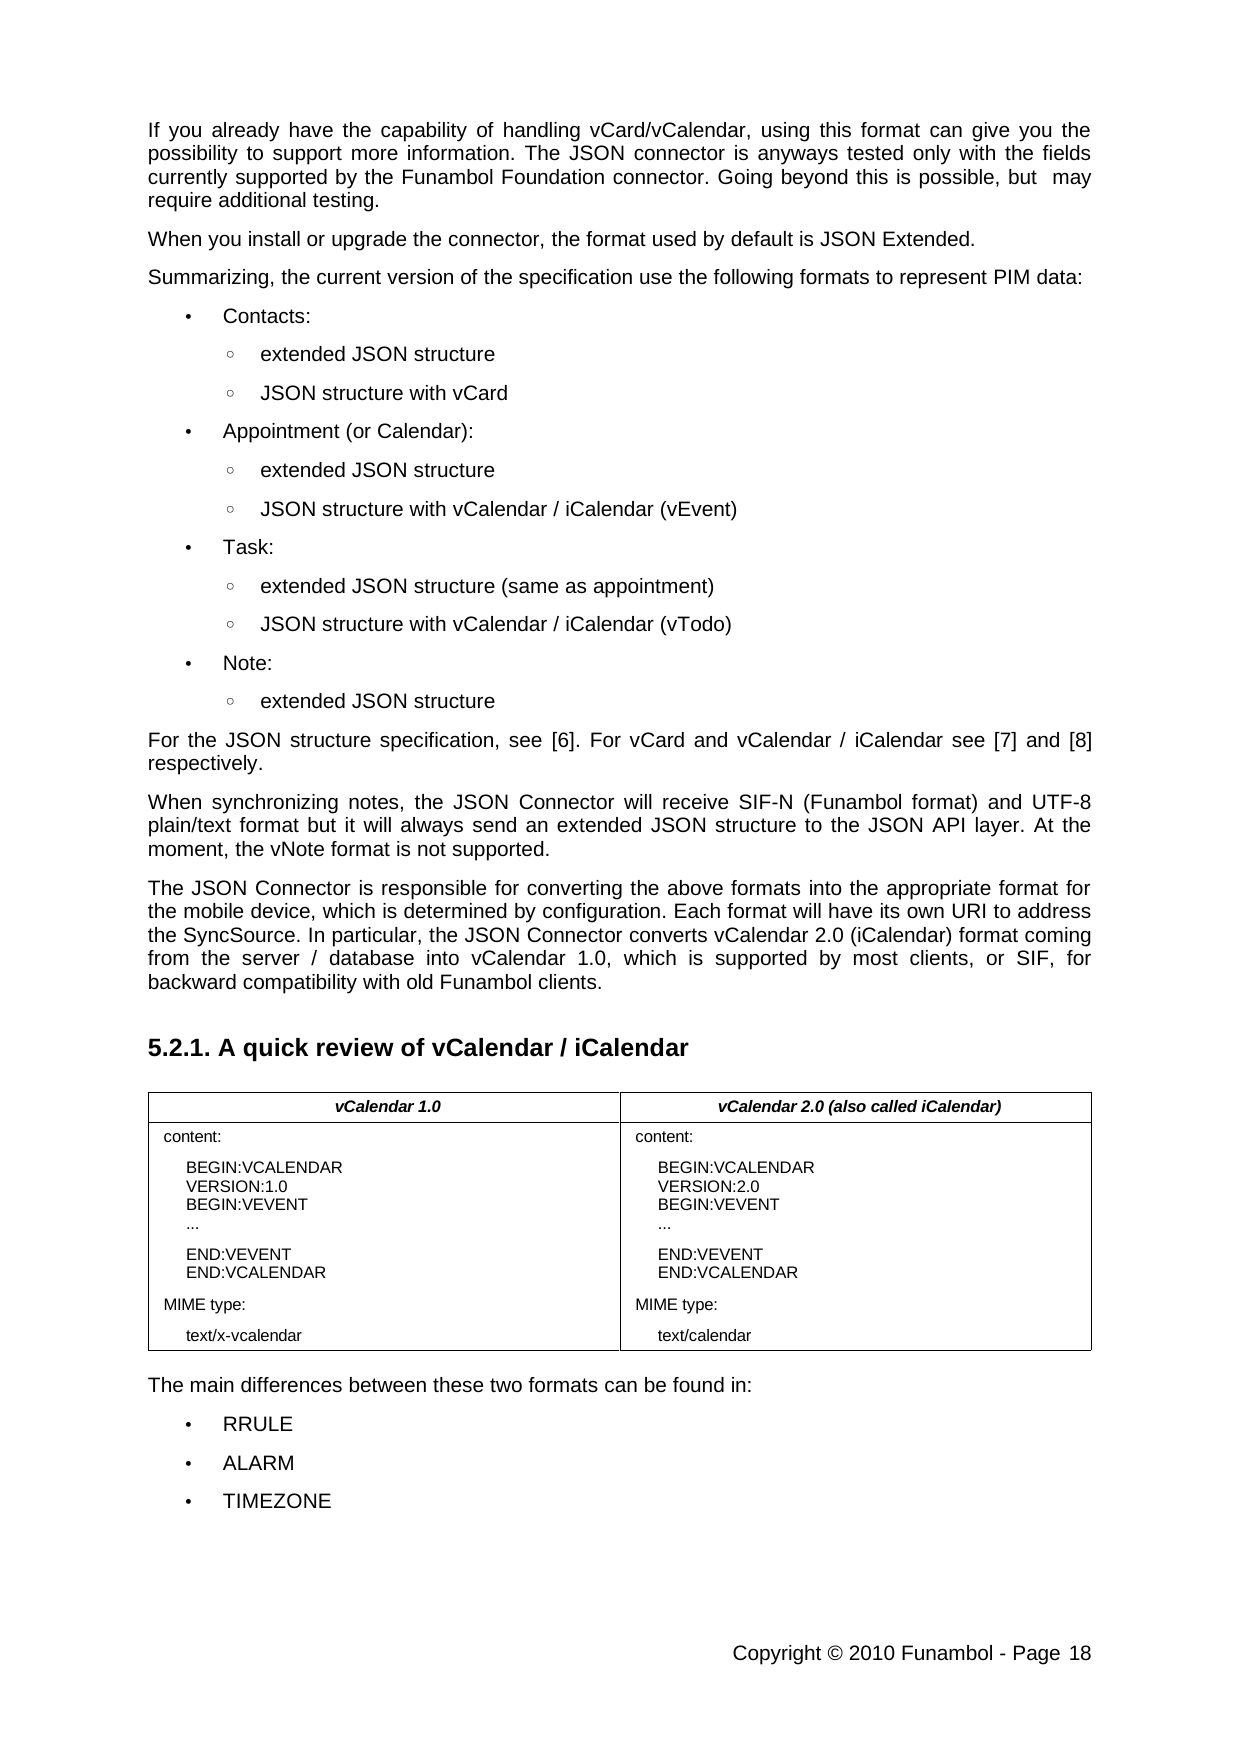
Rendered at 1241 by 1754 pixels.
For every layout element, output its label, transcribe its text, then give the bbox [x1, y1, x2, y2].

list Note: [185, 651, 1093, 675]
list TIMEZONE [185, 1489, 1093, 1513]
table_header vCalendar 2.0 (also called iCalendar) [621, 1093, 1091, 1122]
list extended JSON structure [223, 343, 1093, 366]
text If you already have the capability of handling vCard/vCalendar, using this format can give you the possibility to support more information. The JSON connector is anyways tested only with the fields currently supported by the Funambol Foundation connector. Going beyond this is possible, but may require additional testing. [148, 118, 1093, 212]
text Summarizing, the current version of the specification use the following formats to represent PIM data: [148, 266, 1093, 289]
list RRULE [185, 1412, 1093, 1436]
list extended JSON structure [223, 458, 1093, 482]
text The main differences between these two formats can be found in: [148, 1374, 1093, 1397]
list extended JSON structure (same as appointment) [223, 574, 1093, 598]
text For the JSON structure specification, see [6]. For vCard and vCalendar / iCalendar see [7] and [8] respectively. [148, 728, 1093, 775]
list JSON structure with vCard [223, 381, 1093, 405]
list JSON structure with vCalendar / iCalendar (vTodo) [223, 613, 1093, 636]
list Task: [185, 536, 1093, 559]
text When you install or upgrade the connector, the format used by default is JSON Extended. [148, 227, 1093, 251]
table_header vCalendar 1.0 [149, 1093, 619, 1122]
table_cell content: BEGIN:VCALENDAR VERSION:1.0 BEGIN:VEVENT ... END:VEVENT END:VCALENDAR MIME type: text/x-vcalendar [149, 1123, 619, 1350]
list ALARM [185, 1451, 1093, 1474]
list JSON structure with vCalendar / iCalendar (vEvent) [223, 497, 1093, 521]
text The JSON Connector is responsible for converting the above formats into the appropriate format for the mobile device, which is determined by configuration. Each format will have its own URI to address the SyncSource. In particular, the JSON Connector converts vCalendar 2.0 (iCalendar) format coming from the server / database into vCalendar 1.0, which is supported by most clients, or SIF, for backward compatibility with old Funambol clients. [148, 876, 1093, 994]
text When synchronizing notes, the JSON Connector will receive SIF-N (Funambol format) and UTF-8 plain/text format but it will always send an extended JSON structure to the JSON API layer. At the moment, the vNote format is not supported. [148, 790, 1093, 861]
table_cell content: BEGIN:VCALENDAR VERSION:2.0 BEGIN:VEVENT ... END:VEVENT END:VCALENDAR MIME type: text/calendar [621, 1123, 1091, 1350]
list extended JSON structure [223, 690, 1093, 713]
list Contacts: [185, 304, 1093, 328]
subtitle A quick review of vCalendar / iCalendar [148, 1034, 1093, 1062]
list Appointment (or Calendar): [185, 420, 1093, 443]
